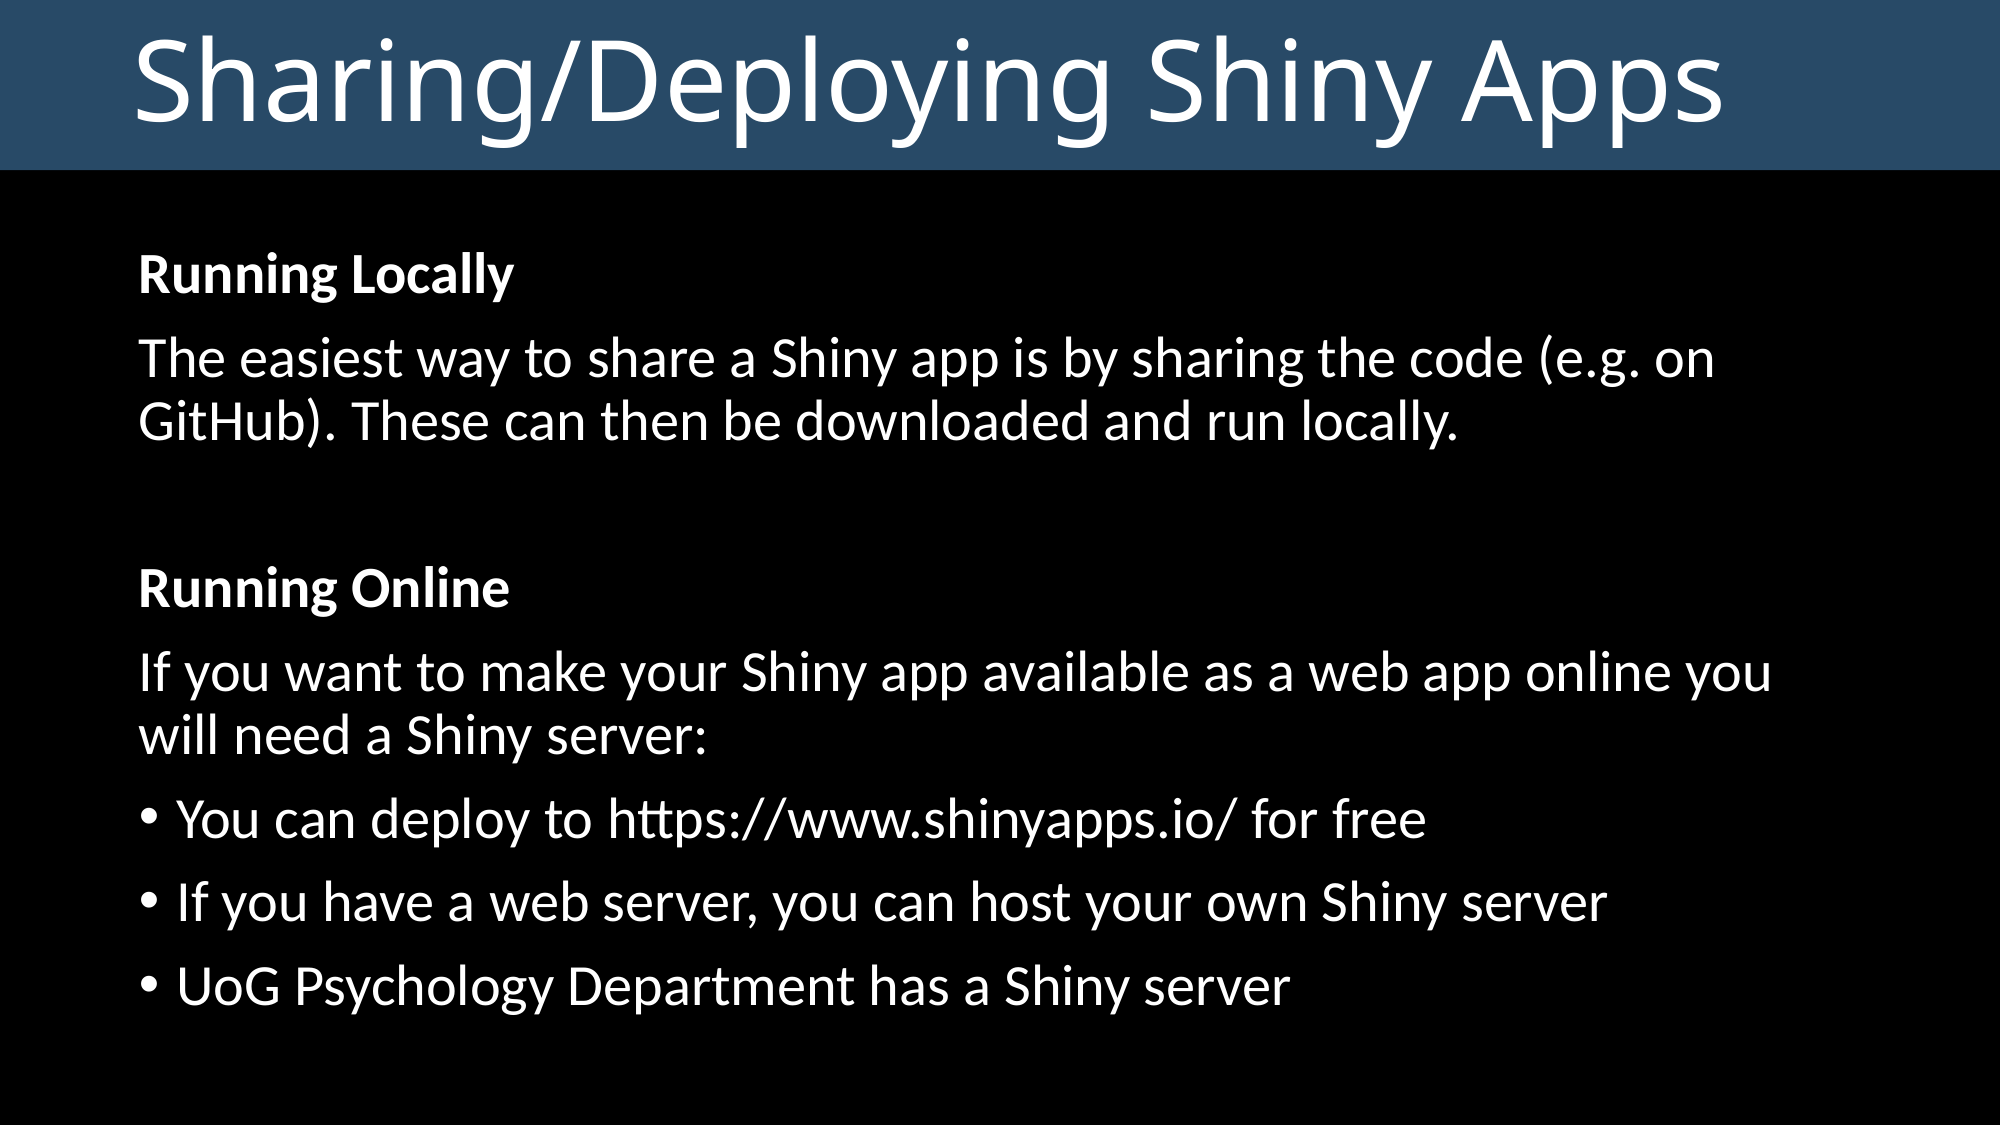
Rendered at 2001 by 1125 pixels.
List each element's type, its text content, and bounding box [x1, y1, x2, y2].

text_box Sharing/Deploying Shiny Apps [0, 0, 2000, 171]
list Running Locally The easiest way to share a Shiny app is by sharing the code (e.g. on GitHub). These can then be downloaded and run locally. Running Online If you want to make your Shiny app available as a web app online you will need a Shiny server: You can deploy to https://www.shinyapps.io/ for free If you have a web server, you can host your own Shiny server UoG Psychology Department has a Shiny server [123, 236, 1862, 1046]
